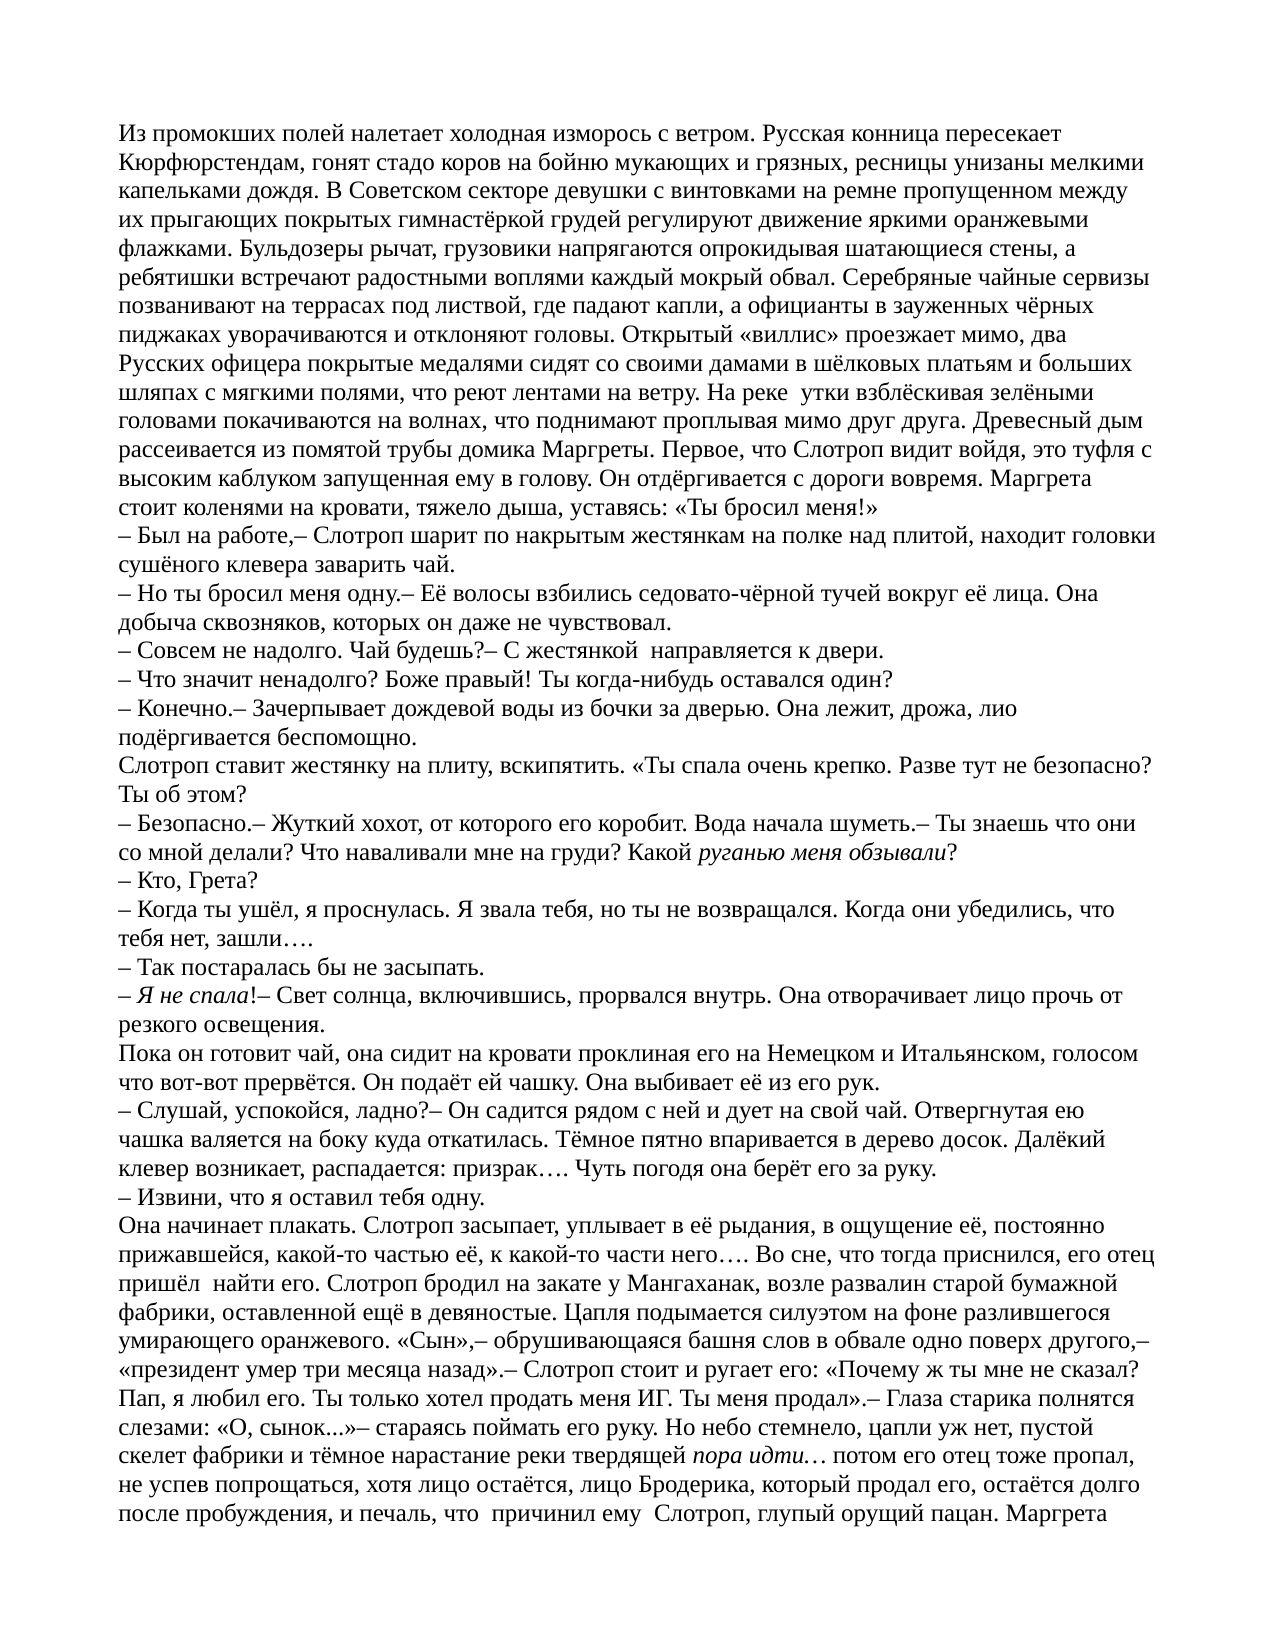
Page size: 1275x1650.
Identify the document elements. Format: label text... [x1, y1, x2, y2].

text Она начинает плакать. Слотроп засыпает, уплывает в её рыдания, в ощущение её, постоянно прижавшейся, какой-то частью её, к какой-то части него…. Во сне, что тогда приснился, его отец пришёл найти его. Слотроп бродил на закате у Мангаханак, возле развалин старой бумажной фабрики, оставленной ещё в девяностые. Цапля подымается силуэтом на фоне разлившегося умирающего оранжевого. «Сын»,– обрушивающаяся башня слов в обвале одно поверх другого,– «президент умер три месяца назад».– Слотроп стоит и ругает его: «Почему ж ты мне не сказал? Пап, я любил его. Ты только хотел продать меня ИГ. Ты меня продал».– Глаза старика полнятся слезами: «О, сынок...»– стараясь поймать его руку. Но небо стемнело, цапли уж нет, пустой скелет фабрики и тёмное нарастание реки твердящей пора идти… потом его отец тоже пропал, не успев попрощаться, хотя лицо остаётся, лицо Бродерика, который продал его, остаётся долго после пробуждения, и печаль, что причинил ему Слотроп, глупый орущий пацан. Маргрета [118, 1211, 1157, 1527]
text – Кто, Грета? [118, 866, 1157, 894]
text Слотроп ставит жестянку на плиту, вскипятить. «Ты спала очень крепко. Разве тут не безопасно? Ты об этом? [118, 751, 1157, 808]
text Пока он готовит чай, она сидит на кровати проклиная его на Немецком и Итальянском, голосом что вот-вот прервётся. Он подаёт ей чашку. Она выбивает её из его рук. [118, 1038, 1157, 1096]
text – Но ты бросил меня одну.– Её волосы взбились седовато-чёрной тучей вокруг её лица. Она добыча сквозняков, которых он даже не чувствовал. [118, 578, 1157, 636]
text – Конечно.– Зачерпывает дождевой воды из бочки за дверью. Она лежит, дрожа, лио подёргивается беспомощно. [118, 693, 1157, 751]
text – Слушай, успокойся, ладно?– Он садится рядом с ней и дует на свой чай. Отвергнутая ею чашка валяется на боку куда откатилась. Тёмное пятно впаривается в дерево досок. Далёкий клевер возникает, распадается: призрак…. Чуть погодя она берёт его за руку. [118, 1096, 1157, 1182]
text – Совсем не надолго. Чай будешь?– С жестянкой направляется к двери. [118, 636, 1157, 664]
text – Так постаралась бы не засыпать. [118, 952, 1157, 981]
text Из промокших полей налетает холодная изморось с ветром. Русская конница пересекает Кюрфюрстендам, гонят стадо коров на бойню мукающих и грязных, ресницы унизаны мелкими капельками дождя. В Советском секторе девушки с винтовками на ремне пропущенном между их прыгающих покрытых гимнастёркой грудей регулируют движение яркими оранжевыми флажками. Бульдозеры рычат, грузовики напрягаются опрокидывая шатающиеся стены, а ребятишки встречают радостными воплями каждый мокрый обвал. Серебряные чайные сервизы позванивают на террасах под листвой, где падают капли, а официанты в зауженных чёрных пиджаках уворачиваются и отклоняют головы. Открытый «виллис» проезжает мимо, два Русских офицера покрытые медалями сидят со своими дамами в шёлковых платьям и больших шляпах с мягкими полями, что реют лентами на ветру. На реке утки взблёскивая зелёными головами покачиваются на волнах, что поднимают проплывая мимо друг друга. Древесный дым рассеивается из помятой трубы домика Маргреты. Первое, что Слотроп видит войдя, это туфля с высоким каблуком запущенная ему в голову. Он отдёргивается с дороги вовремя. Маргрета стоит коленями на кровати, тяжело дыша, уставясь: «Ты бросил меня!» [118, 118, 1157, 521]
text – Что значит ненадолго? Боже правый! Ты когда-нибудь оставался один? [118, 664, 1157, 693]
text – Был на работе,– Слотроп шарит по накрытым жестянкам на полке над плитой, находит головки сушёного клевера заварить чай. [118, 521, 1157, 578]
text – Безопасно.– Жуткий хохот, от которого его коробит. Вода начала шуметь.– Ты знаешь что они со мной делали? Что наваливали мне на груди? Какой руганью меня обзывали? [118, 808, 1157, 866]
text – Когда ты ушёл, я проснулась. Я звала тебя, но ты не возвращался. Когда они убедились, что тебя нет, зашли…. [118, 894, 1157, 952]
text – Я не спала!– Свет солнца, включившись, прорвался внутрь. Она отворачивает лицо прочь от резкого освещения. [118, 981, 1157, 1038]
text – Извини, что я оставил тебя одну. [118, 1182, 1157, 1211]
